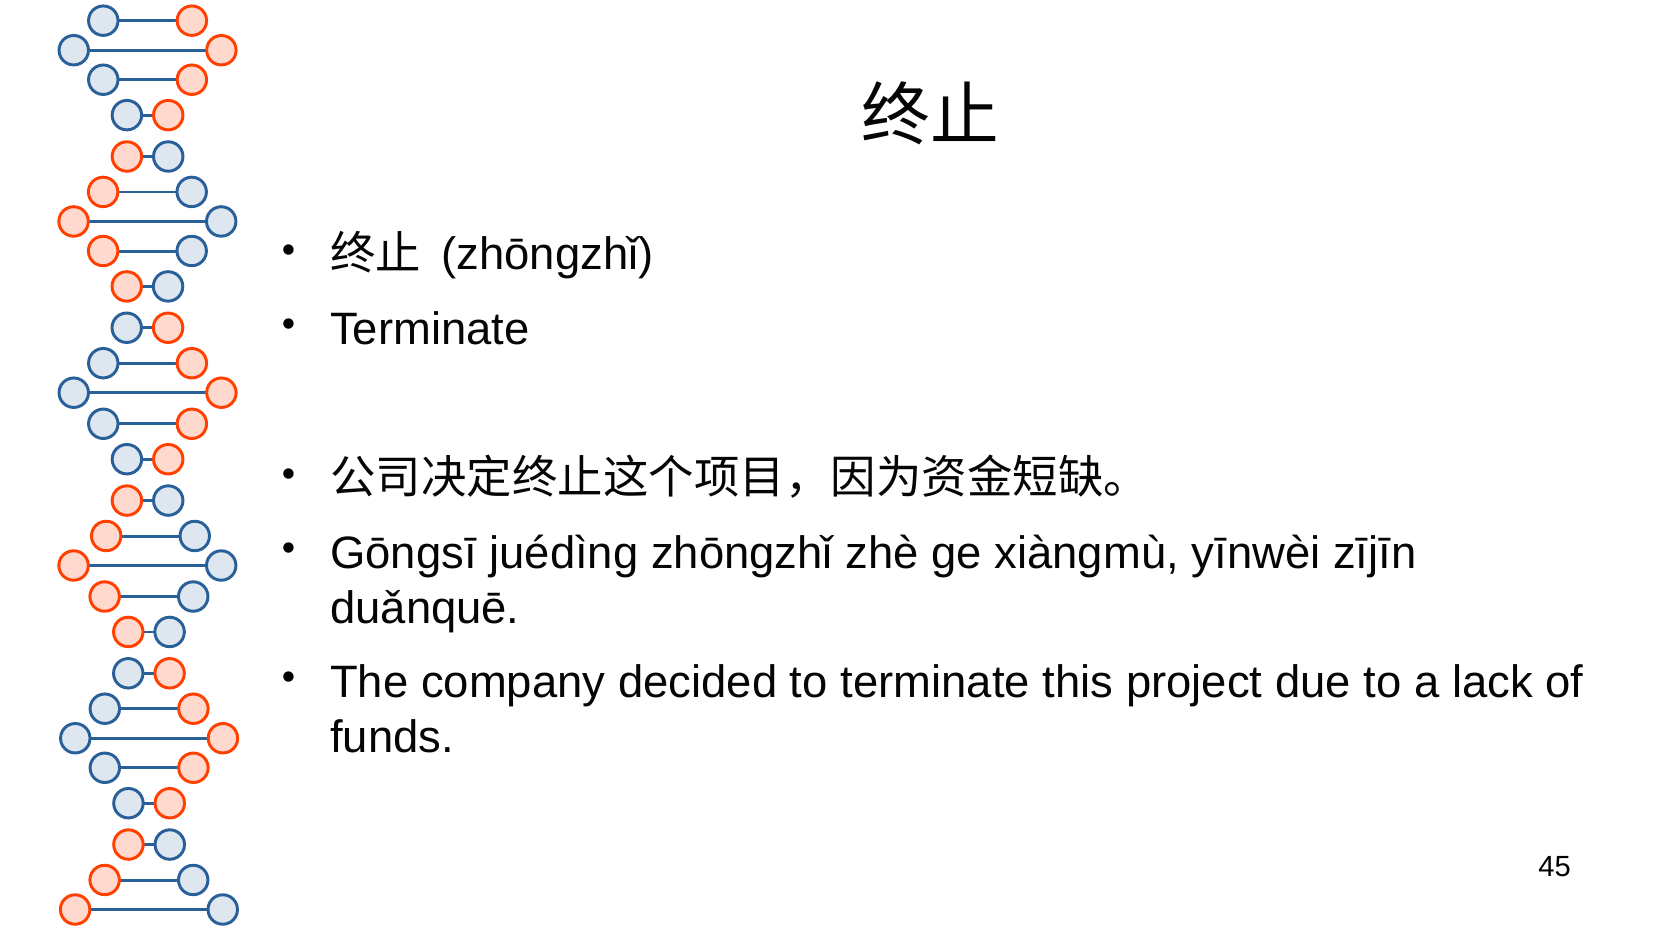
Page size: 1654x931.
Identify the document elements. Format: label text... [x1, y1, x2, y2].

list 终止 (zhōngzhǐ) Terminate 公司决定终止这个项目，因为资金短缺。 Gōngsī juédìng zhōngzhǐ zhè ge xiàngmù, yīnwèi zījīn duǎnquē. The company decided to terminate this project due to a lack of funds. [265, 224, 1595, 764]
title 终止 [265, 35, 1595, 189]
